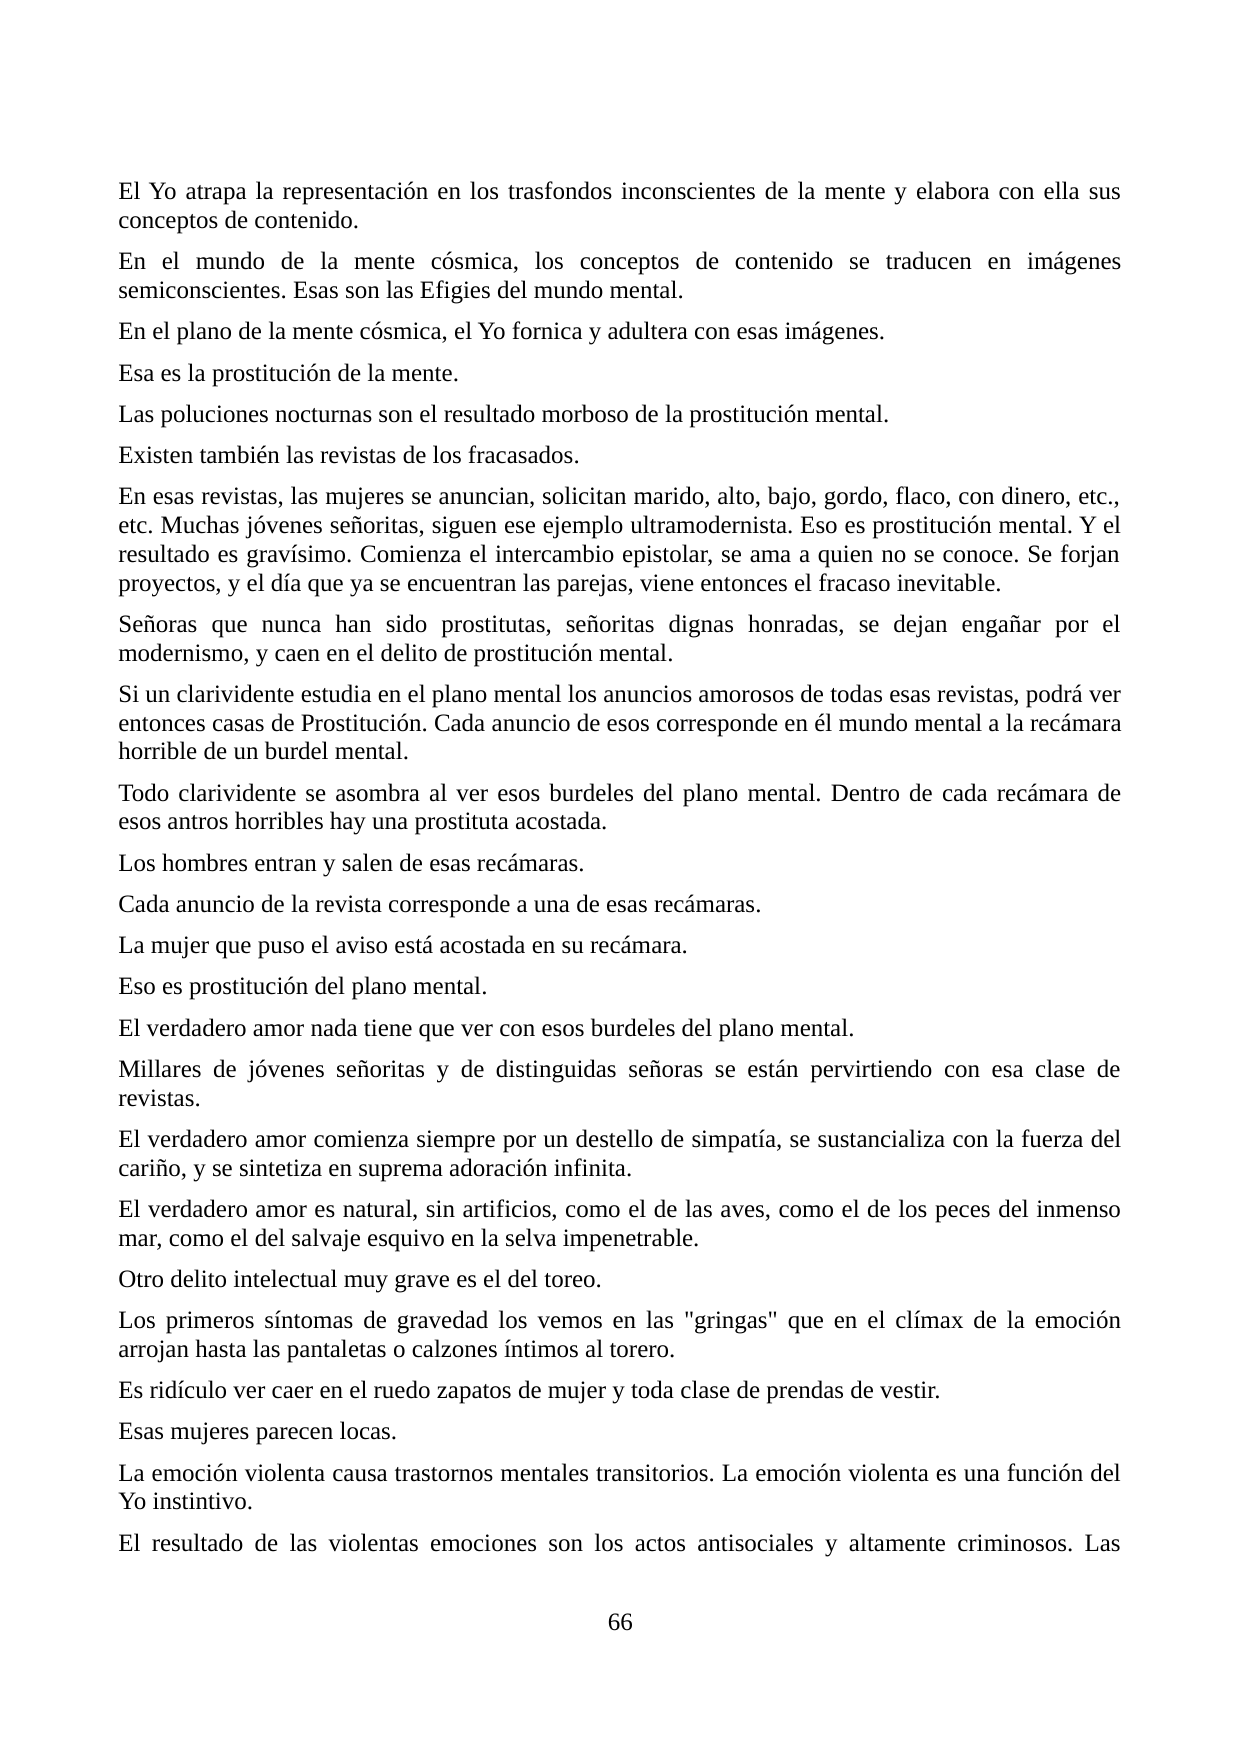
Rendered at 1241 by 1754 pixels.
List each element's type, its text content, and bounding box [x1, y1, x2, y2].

text Existen también las revistas de los fracasados. [118, 440, 1122, 469]
text El resultado de las violentas emociones son los actos antisociales y altamente criminosos. Las [118, 1528, 1122, 1556]
text El verdadero amor comienza siempre por un destello de simpatía, se sustancializa con la fuerza del cariño, y se sintetiza en suprema adoración infinita. [118, 1124, 1122, 1181]
text En el plano de la mente cósmica, el Yo fornica y adultera con esas imágenes. [118, 316, 1122, 345]
text El verdadero amor nada tiene que ver con esos burdeles del plano mental. [118, 1013, 1122, 1041]
text Todo clarividente se asombra al ver esos burdeles del plano mental. Dentro de cada recámara de esos antros horribles hay una prostituta acostada. [118, 778, 1122, 835]
text Es ridículo ver caer en el ruedo zapatos de mujer y toda clase de prendas de vestir. [118, 1375, 1122, 1404]
text La emoción violenta causa trastornos mentales transitorios. La emoción violenta es una función del Yo instintivo. [118, 1458, 1122, 1515]
text Los primeros síntomas de gravedad los vemos en las "gringas" que en el clímax de la emoción arrojan hasta las pantaletas o calzones íntimos al torero. [118, 1305, 1122, 1363]
text En el mundo de la mente cósmica, los conceptos de contenido se traducen en imágenes semiconscientes. Esas son las Efigies del mundo mental. [118, 246, 1122, 304]
text El Yo atrapa la representación en los trasfondos inconscientes de la mente y elabora con ella sus conceptos de contenido. [118, 176, 1122, 234]
text Señoras que nunca han sido prostitutas, señoritas dignas honradas, se dejan engañar por el modernismo, y caen en el delito de prostitución mental. [118, 609, 1122, 666]
text Si un clarividente estudia en el plano mental los anuncios amorosos de todas esas revistas, podrá ver entonces casas de Prostitución. Cada anuncio de esos corresponde en él mundo mental a la recámara horrible de un burdel mental. [118, 679, 1122, 765]
text Eso es prostitución del plano mental. [118, 971, 1122, 1000]
text La mujer que puso el aviso está acostada en su recámara. [118, 930, 1122, 959]
text Millares de jóvenes señoritas y de distinguidas señoras se están pervirtiendo con esa clase de revistas. [118, 1054, 1122, 1111]
text En esas revistas, las mujeres se anuncian, solicitan marido, alto, bajo, gordo, flaco, con dinero, etc., etc. Muchas jóvenes señoritas, siguen ese ejemplo ultramodernista. Eso es prostitución mental. Y el resultado es gravísimo. Comienza el intercambio epistolar, se ama a quien no se conoce. Se forjan proyectos, y el día que ya se encuentran las parejas, viene entonces el fracaso inevitable. [118, 481, 1122, 596]
text El verdadero amor es natural, sin artificios, como el de las aves, como el de los peces del inmenso mar, como el del salvaje esquivo en la selva impenetrable. [118, 1194, 1122, 1251]
text Las poluciones nocturnas son el resultado morboso de la prostitución mental. [118, 399, 1122, 428]
text Los hombres entran y salen de esas recámaras. [118, 848, 1122, 876]
text Cada anuncio de la revista corresponde a una de esas recámaras. [118, 889, 1122, 918]
text Esa es la prostitución de la mente. [118, 358, 1122, 386]
text Otro delito intelectual muy grave es el del toreo. [118, 1264, 1122, 1293]
text Esas mujeres parecen locas. [118, 1416, 1122, 1445]
